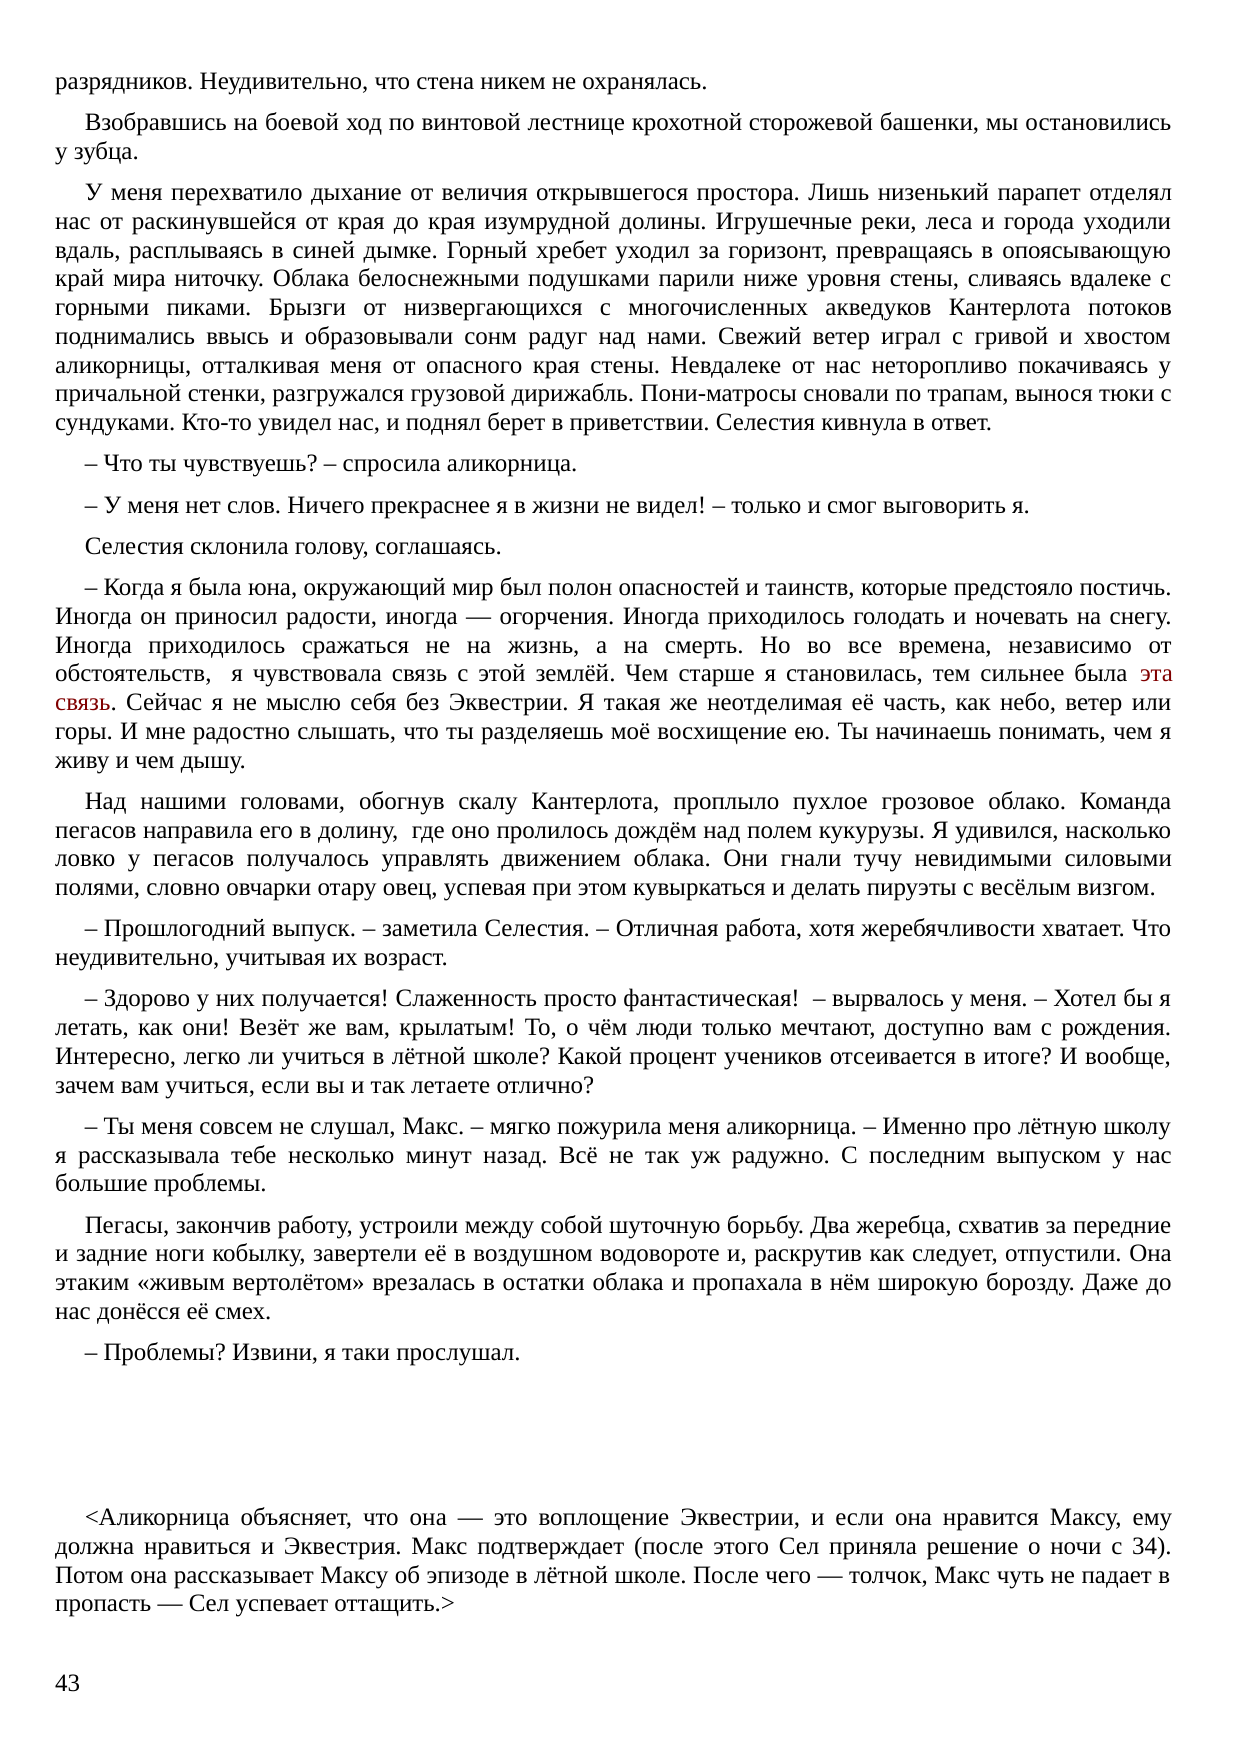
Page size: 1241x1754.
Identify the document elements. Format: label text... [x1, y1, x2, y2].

text Пегасы, закончив работу, устроили между собой шуточную борьбу. Два жеребца, схватив за передние и задние ноги кобылку, завертели её в воздушном водовороте и, раскрутив как следует, отпустили. Она этаким «живым вертолётом» врезалась в остатки облака и пропахала в нём широкую борозду. Даже до нас донёсся её смех. [55, 1210, 1173, 1325]
text – Когда я была юна, окружающий мир был полон опасностей и таинств, которые предстояло постичь. Иногда он приносил радости, иногда — огорчения. Иногда приходилось голодать и ночевать на снегу. Иногда приходилось сражаться не на жизнь, а на смерть. Но во все времена, независимо от обстоятельств, я чувствовала связь с этой землёй. Чем старше я становилась, тем сильнее была эта связь. Сейчас я не мыслю себя без Эквестрии. Я такая же неотделимая её часть, как небо, ветер или горы. И мне радостно слышать, что ты разделяешь моё восхищение ею. Ты начинаешь понимать, чем я живу и чем дышу. [55, 572, 1173, 773]
text разрядников. Неудивительно, что стена никем не охранялась. [55, 66, 1173, 95]
text – Прошлогодний выпуск. – заметила Селестия. – Отличная работа, хотя жеребячливости хватает. Что неудивительно, учитывая их возраст. [55, 913, 1173, 971]
text – Ты меня совсем не слушал, Макс. – мягко пожурила меня аликорница. – Именно про лётную школу я рассказывала тебе несколько минут назад. Всё не так уж радужно. С последним выпуском у нас большие проблемы. [55, 1111, 1173, 1197]
text Взобравшись на боевой ход по винтовой лестнице крохотной сторожевой башенки, мы остановились у зубца. [55, 107, 1173, 165]
text – У меня нет слов. Ничего прекраснее я в жизни не видел! – только и смог выговорить я. [55, 490, 1173, 518]
text У меня перехватило дыхание от величия открывшегося простора. Лишь низенький парапет отделял нас от раскинувшейся от края до края изумрудной долины. Игрушечные реки, леса и города уходили вдаль, расплываясь в синей дымке. Горный хребет уходил за горизонт, превращаясь в опоясывающую край мира ниточку. Облака белоснежными подушками парили ниже уровня стены, сливаясь вдалеке с горными пиками. Брызги от низвергающихся с многочисленных акведуков Кантерлота потоков поднимались ввысь и образовывали сонм радуг над нами. Свежий ветер играл с гривой и хвостом аликорницы, отталкивая меня от опасного края стены. Невдалеке от нас неторопливо покачиваясь у причальной стенки, разгружался грузовой дирижабль. Пони-матросы сновали по трапам, вынося тюки с сундуками. Кто-то увидел нас, и поднял берет в приветствии. Селестия кивнула в ответ. [55, 177, 1173, 436]
text Над нашими головами, обогнув скалу Кантерлота, проплыло пухлое грозовое облако. Команда пегасов направила его в долину, где оно пролилось дождём над полем кукурузы. Я удивился, насколько ловко у пегасов получалось управлять движением облака. Они гнали тучу невидимыми силовыми полями, словно овчарки отару овец, успевая при этом кувыркаться и делать пируэты с весёлым визгом. [55, 786, 1173, 901]
text – Проблемы? Извини, я таки прослушал. [55, 1337, 1173, 1366]
text – Что ты чувствуешь? – спросила аликорница. [55, 448, 1173, 477]
text – Здорово у них получается! Слаженность просто фантастическая! – вырвалось у меня. – Хотел бы я летать, как они! Везёт же вам, крылатым! То, о чём люди только мечтают, доступно вам с рождения. Интересно, легко ли учиться в лётной школе? Какой процент учеников отсеивается в итоге? И вообще, зачем вам учиться, если вы и так летаете отлично? [55, 983, 1173, 1098]
text Селестия склонила голову, соглашаясь. [55, 531, 1173, 560]
text <Аликорница объясняет, что она — это воплощение Эквестрии, и если она нравится Максу, ему должна нравиться и Эквестрия. Макс подтверждает (после этого Сел приняла решение о ночи с 34). Потом она рассказывает Максу об эпизоде в лётной школе. После чего — толчок, Макс чуть не падает в пропасть — Сел успевает оттащить.> [55, 1502, 1173, 1617]
